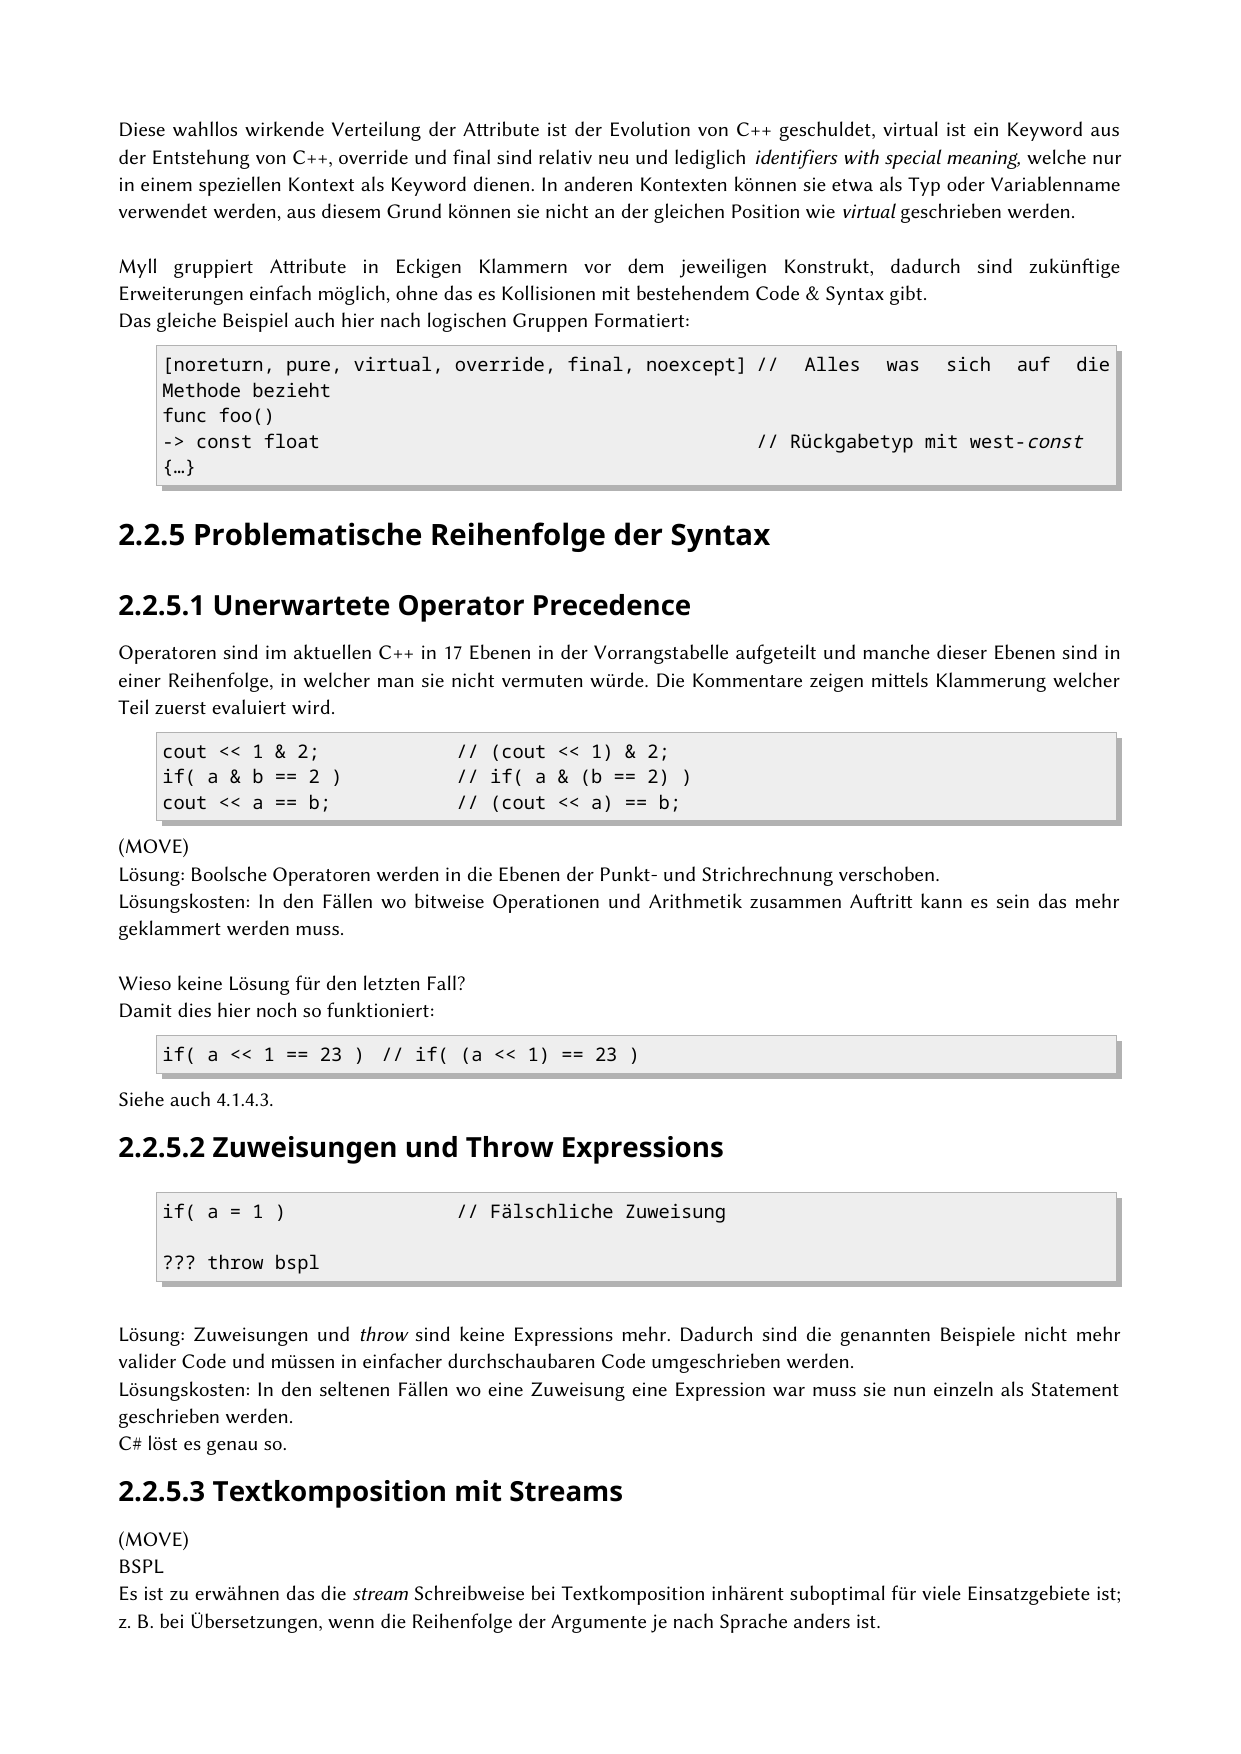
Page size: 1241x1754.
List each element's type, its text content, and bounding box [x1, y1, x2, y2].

text ??? throw bspl [157, 1243, 1116, 1281]
text func foo() [157, 396, 1116, 422]
subtitle Textkomposition mit Streams [118, 1472, 1122, 1509]
text {…} [157, 447, 1116, 485]
text cout << 1 & 2; // (cout << 1) & 2; [157, 733, 1116, 757]
subtitle Zuweisungen und Throw Expressions [118, 1127, 1122, 1165]
text if( a = 1 ) // Fälschliche Zuweisung [157, 1193, 1116, 1218]
text Lösungskosten: In den Fällen wo bitweise Operationen und Arithmetik zusammen Auftritt kann es sein das mehr geklammert werden muss. [118, 890, 1122, 941]
text C# löst es genau so. [118, 1432, 1122, 1456]
text cout << a == b; // (cout << a) == b; [157, 783, 1116, 820]
text -> const float // Rückgabetyp mit west-const [157, 422, 1116, 447]
text BSPL [118, 1555, 1122, 1579]
text [noreturn, pure, virtual, override, final, noexcept] // Alles was sich auf die Methode bezieht [157, 346, 1116, 396]
text if( a & b == 2 ) // if( a & (b == 2) ) [157, 757, 1116, 783]
text Es ist zu erwähnen das die stream Schreibweise bei Textkomposition inhärent suboptimal für viele Einsatzgebiete ist; z. B. bei Übersetzungen, wenn die Reihenfolge der Argumente je nach Sprache anders ist. [118, 1582, 1122, 1633]
text Diese wahllos wirkende Verteilung der Attribute ist der Evolution von C++ geschuldet, virtual ist ein Keyword aus der Entstehung von C++, override und final sind relativ neu und lediglich identifiers with special meaning, welche nur in einem speziellen Kontext als Keyword dienen. In anderen Kontexten können sie etwa als Typ oder Variablenname verwendet werden, aus diesem Grund können sie nicht an der gleichen Position wie virtual geschrieben werden. [118, 118, 1122, 224]
text Operatoren sind im aktuellen C++ in 17 Ebenen in der Vorrangstabelle aufgeteilt und manche dieser Ebenen sind in einer Reihenfolge, in welcher man sie nicht vermuten würde. Die Kommentare zeigen mittels Klammerung welcher Teil zuerst evaluiert wird. [118, 641, 1122, 719]
text Damit dies hier noch so funktioniert: [118, 999, 1122, 1023]
subtitle Problematische Reihenfolge der Syntax [118, 514, 1122, 554]
text Siehe auch 4.1.4.3. [118, 1088, 1122, 1111]
text (MOVE) [118, 1528, 1122, 1551]
text (MOVE) [118, 835, 1122, 859]
text if( a << 1 == 23 ) // if( (a << 1) == 23 ) [157, 1036, 1116, 1073]
text Lösungskosten: In den seltenen Fällen wo eine Zuweisung eine Expression war muss sie nun einzeln als Statement geschrieben werden. [118, 1377, 1122, 1428]
text Das gleiche Beispiel auch hier nach logischen Gruppen Formatiert: [118, 309, 1122, 333]
text Wieso keine Lösung für den letzten Fall? [118, 972, 1122, 996]
text Lösung: Zuweisungen und throw sind keine Expressions mehr. Dadurch sind die genannten Beispiele nicht mehr valider Code und müssen in einfacher durchschaubaren Code umgeschrieben werden. [118, 1323, 1122, 1374]
text Lösung: Boolsche Operatoren werden in die Ebenen der Punkt- und Strichrechnung verschoben. [118, 863, 1122, 886]
text Myll gruppiert Attribute in Eckigen Klammern vor dem jeweiligen Konstrukt, dadurch sind zukünftige Erweiterungen einfach möglich, ohne das es Kollisionen mit bestehendem Code & Syntax gibt. [118, 254, 1122, 306]
subtitle Unerwartete Operator Precedence [118, 585, 1122, 623]
